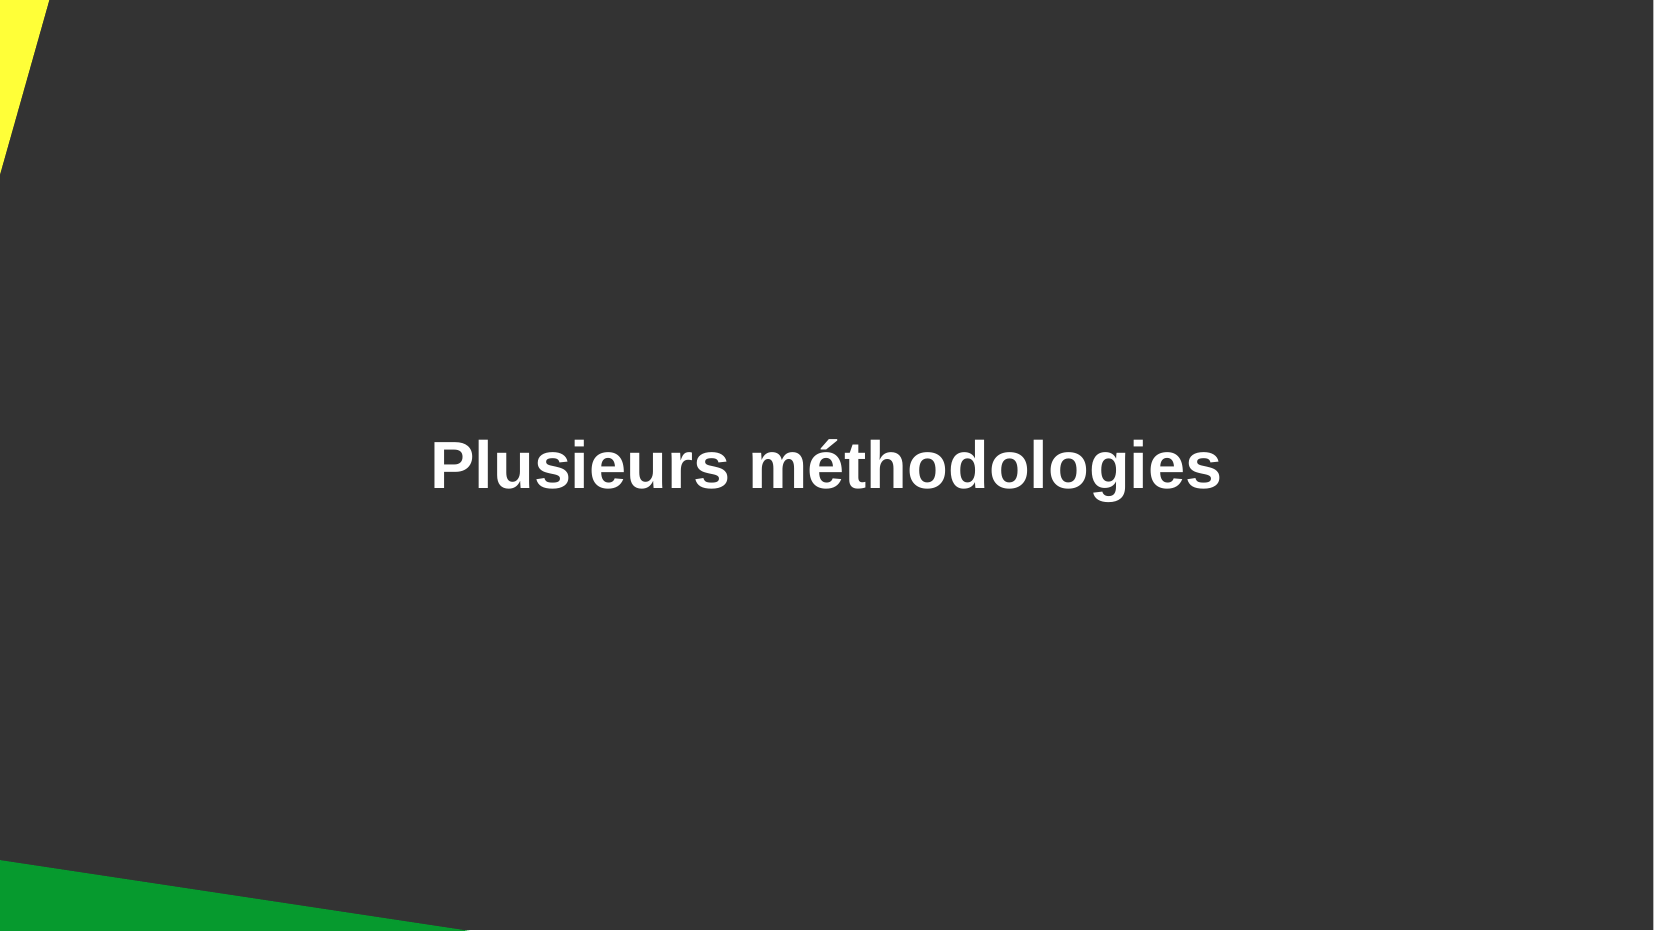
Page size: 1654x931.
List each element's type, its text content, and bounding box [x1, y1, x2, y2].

text_box [0, 860, 471, 931]
text_box [0, 0, 50, 175]
title Plusieurs méthodologies [31, 367, 1622, 563]
